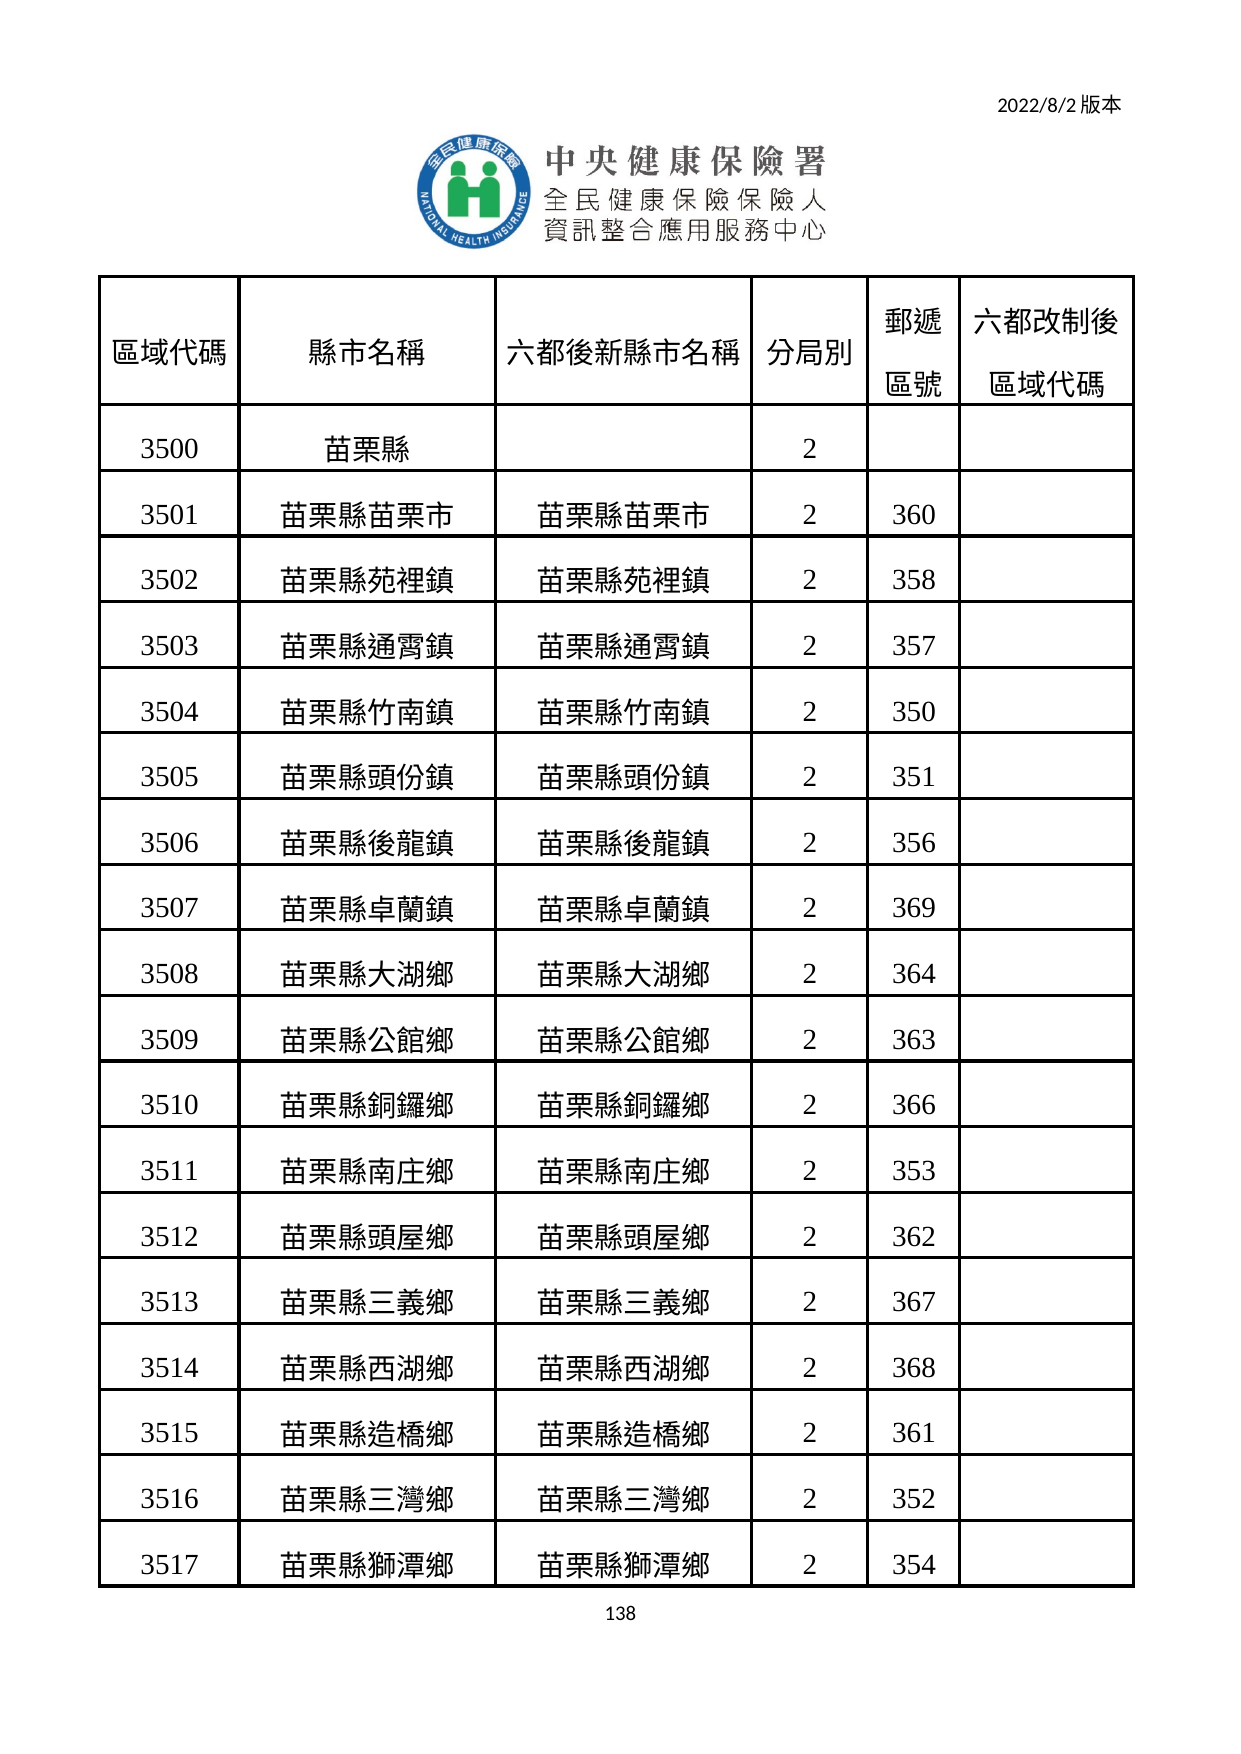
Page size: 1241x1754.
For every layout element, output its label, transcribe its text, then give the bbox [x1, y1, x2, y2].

table_cell [961, 866, 1132, 928]
table_cell 2 [753, 866, 866, 928]
table_cell 358 [869, 538, 958, 600]
table_cell 苗栗縣竹南鎮 [497, 669, 750, 731]
table_cell 苗栗縣頭份鎮 [497, 734, 750, 797]
table_cell [869, 406, 958, 469]
table_cell 2 [753, 603, 866, 666]
table_cell 3517 [101, 1522, 237, 1584]
table_cell 360 [869, 472, 958, 534]
table_cell 2 [753, 1522, 866, 1584]
table_cell 苗栗縣三灣鄉 [497, 1456, 750, 1519]
table_cell [961, 406, 1132, 469]
table_cell 3511 [101, 1128, 237, 1191]
table_cell 苗栗縣卓蘭鎮 [241, 866, 494, 928]
table_cell 苗栗縣苑裡鎮 [497, 538, 750, 600]
table_cell 2 [753, 538, 866, 600]
table_cell [961, 1391, 1132, 1453]
table_cell 2 [753, 800, 866, 862]
table_cell [961, 997, 1132, 1059]
table_cell 苗栗縣三義鄉 [497, 1259, 750, 1322]
table_cell 苗栗縣大湖鄉 [497, 931, 750, 994]
table_cell 356 [869, 800, 958, 862]
table_cell 3508 [101, 931, 237, 994]
table_cell 353 [869, 1128, 958, 1191]
table_cell 苗栗縣造橋鄉 [241, 1391, 494, 1453]
table_cell 苗栗縣西湖鄉 [497, 1325, 750, 1387]
table_cell 3504 [101, 669, 237, 731]
table_cell 352 [869, 1456, 958, 1519]
table_header 縣市名稱 [241, 278, 494, 403]
table_header 分局別 [753, 278, 866, 403]
table_cell 357 [869, 603, 958, 666]
table_cell [961, 472, 1132, 534]
table_cell 苗栗縣竹南鎮 [241, 669, 494, 731]
table_cell 2 [753, 931, 866, 994]
table_cell [961, 734, 1132, 797]
table_cell 苗栗縣銅鑼鄉 [241, 1063, 494, 1125]
table_cell 苗栗縣公館鄉 [497, 997, 750, 1059]
table_cell 3500 [101, 406, 237, 469]
table_cell 3515 [101, 1391, 237, 1453]
table_cell 2 [753, 997, 866, 1059]
table_cell 362 [869, 1194, 958, 1256]
table_cell 363 [869, 997, 958, 1059]
table_cell 苗栗縣通霄鎮 [497, 603, 750, 666]
table_header 郵遞區號 [869, 278, 958, 403]
table_cell 苗栗縣卓蘭鎮 [497, 866, 750, 928]
table_cell 2 [753, 1128, 866, 1191]
table_cell 苗栗縣獅潭鄉 [241, 1522, 494, 1584]
table_cell 苗栗縣頭份鎮 [241, 734, 494, 797]
table_cell [497, 406, 750, 469]
table_cell 3507 [101, 866, 237, 928]
table_cell 369 [869, 866, 958, 928]
table_cell [961, 538, 1132, 600]
table_cell 354 [869, 1522, 958, 1584]
table_cell [961, 603, 1132, 666]
table_cell 苗栗縣造橋鄉 [497, 1391, 750, 1453]
table_cell 2 [753, 406, 866, 469]
table_cell 3501 [101, 472, 237, 534]
table_cell 2 [753, 1194, 866, 1256]
table_cell 366 [869, 1063, 958, 1125]
table_cell 2 [753, 472, 866, 534]
table_cell 3502 [101, 538, 237, 600]
table_cell 苗栗縣苗栗市 [497, 472, 750, 534]
table_cell 苗栗縣西湖鄉 [241, 1325, 494, 1387]
table_cell [961, 1063, 1132, 1125]
table_cell 367 [869, 1259, 958, 1322]
table_cell 350 [869, 669, 958, 731]
table_cell 苗栗縣公館鄉 [241, 997, 494, 1059]
table_cell 苗栗縣三義鄉 [241, 1259, 494, 1322]
table_cell 苗栗縣 [241, 406, 494, 469]
table_header 六都改制後區域代碼 [961, 278, 1132, 403]
table_cell 3509 [101, 997, 237, 1059]
table_cell 2 [753, 1391, 866, 1453]
table_cell 2 [753, 734, 866, 797]
table_cell 364 [869, 931, 958, 994]
table_cell 368 [869, 1325, 958, 1387]
table_cell 苗栗縣大湖鄉 [241, 931, 494, 994]
table_cell 2 [753, 1063, 866, 1125]
table_cell 苗栗縣後龍鎮 [241, 800, 494, 862]
table_cell [961, 1325, 1132, 1387]
table_cell 2 [753, 1325, 866, 1387]
table_cell [961, 1259, 1132, 1322]
table_cell 3510 [101, 1063, 237, 1125]
table_cell [961, 931, 1132, 994]
table_header 區域代碼 [101, 278, 237, 403]
table_cell 2 [753, 669, 866, 731]
table_cell 3506 [101, 800, 237, 862]
table_cell 3514 [101, 1325, 237, 1387]
table_cell 苗栗縣苗栗市 [241, 472, 494, 534]
table_cell 苗栗縣三灣鄉 [241, 1456, 494, 1519]
table_cell 2 [753, 1259, 866, 1322]
table_cell [961, 1456, 1132, 1519]
table_cell 3512 [101, 1194, 237, 1256]
table_cell 苗栗縣頭屋鄉 [497, 1194, 750, 1256]
table_cell [961, 800, 1132, 862]
table_cell 苗栗縣南庄鄉 [497, 1128, 750, 1191]
table_cell 351 [869, 734, 958, 797]
table_cell 3513 [101, 1259, 237, 1322]
table_cell [961, 1128, 1132, 1191]
table_cell 苗栗縣獅潭鄉 [497, 1522, 750, 1584]
table_cell 3516 [101, 1456, 237, 1519]
table_cell 苗栗縣通霄鎮 [241, 603, 494, 666]
table_cell 苗栗縣銅鑼鄉 [497, 1063, 750, 1125]
table_cell 苗栗縣頭屋鄉 [241, 1194, 494, 1256]
table_cell 苗栗縣苑裡鎮 [241, 538, 494, 600]
table_cell 2 [753, 1456, 866, 1519]
table_cell 苗栗縣南庄鄉 [241, 1128, 494, 1191]
table_header 六都後新縣市名稱 [497, 278, 750, 403]
table_cell 苗栗縣後龍鎮 [497, 800, 750, 862]
table_cell 361 [869, 1391, 958, 1453]
table_cell [961, 669, 1132, 731]
table_cell 3505 [101, 734, 237, 797]
table_cell 3503 [101, 603, 237, 666]
table_cell [961, 1522, 1132, 1584]
table_cell [961, 1194, 1132, 1256]
